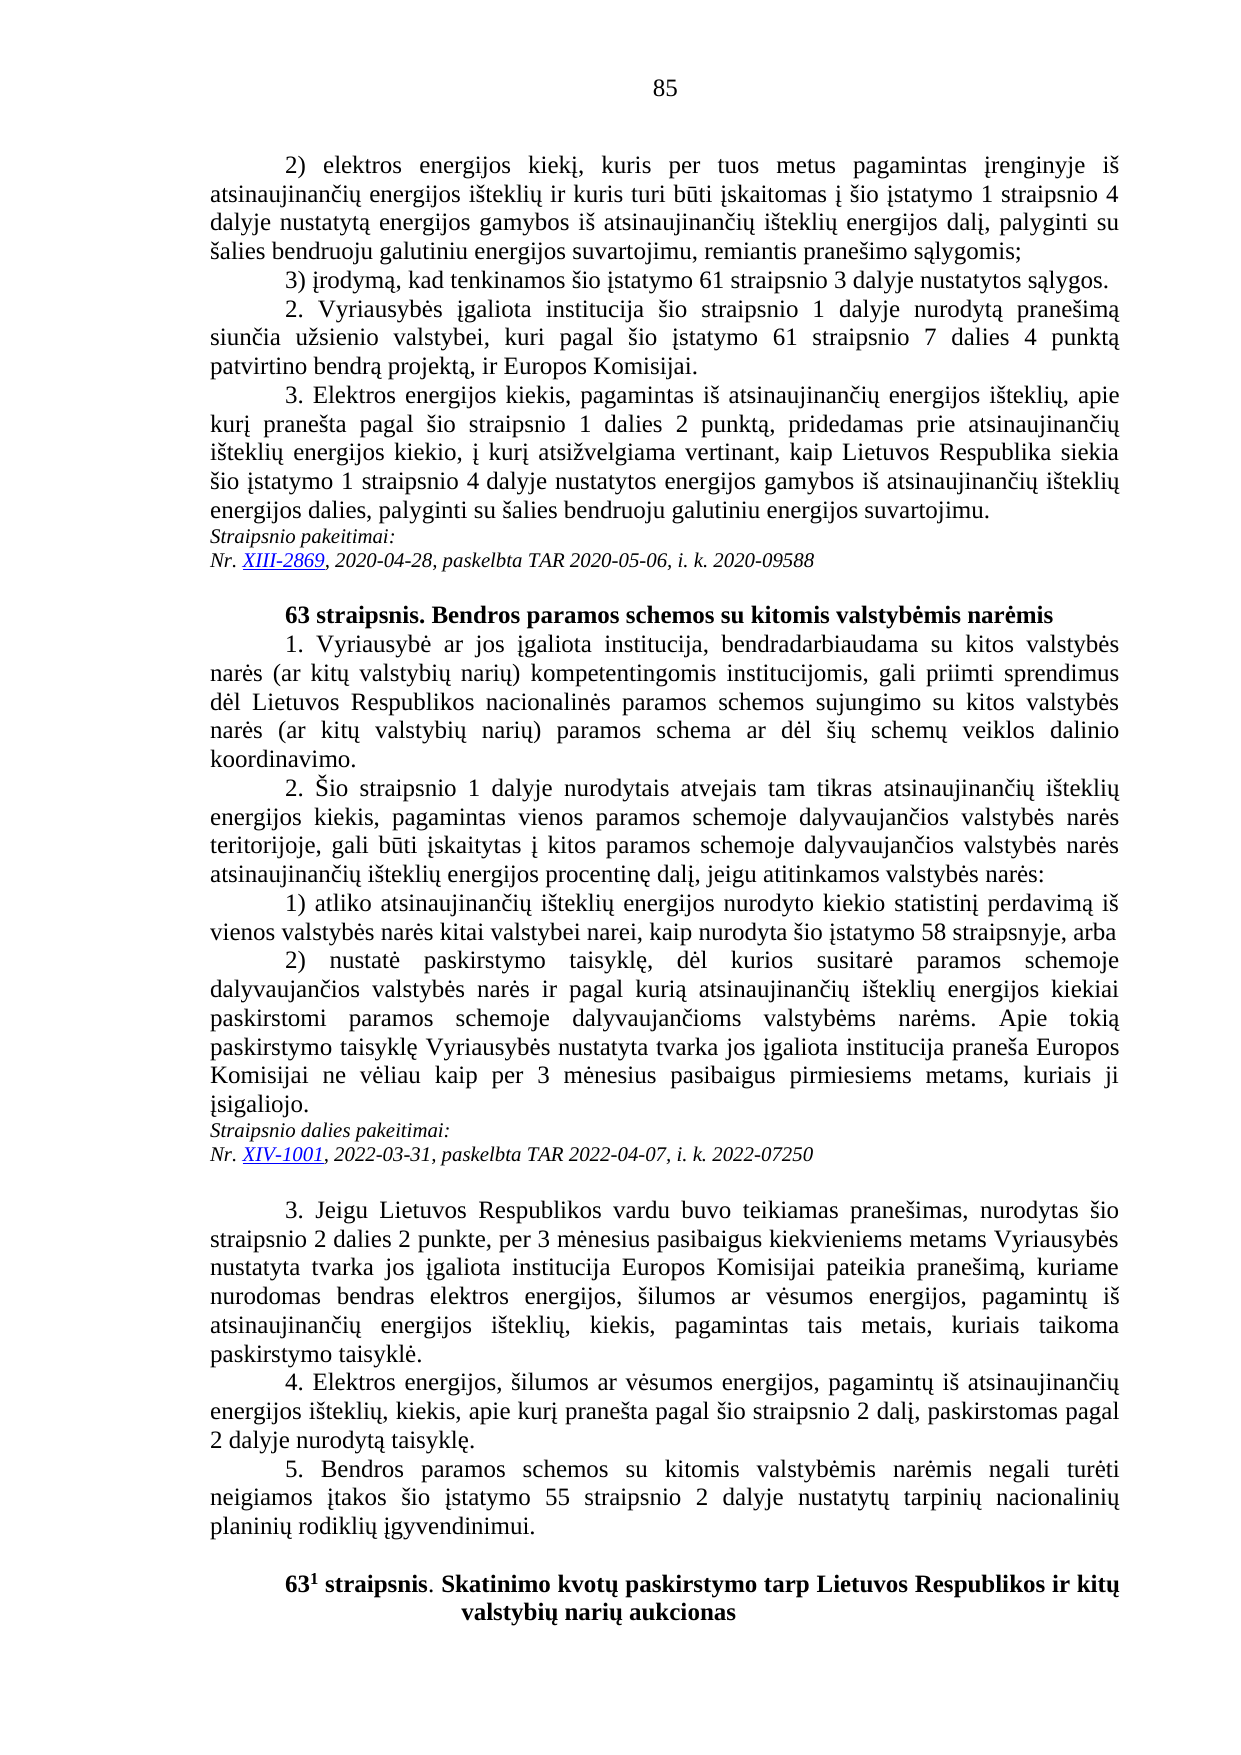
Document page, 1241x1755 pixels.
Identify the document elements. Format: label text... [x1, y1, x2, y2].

text 1. Vyriausybė ar jos įgaliota institucija, bendradarbiaudama su kitos valstybės narės (ar kitų valstybių narių) kompetentingomis institucijomis, gali priimti sprendimus dėl Lietuvos Respublikos nacionalinės paramos schemos sujungimo su kitos valstybės narės (ar kitų valstybių narių) paramos schema ar dėl šių schemų veiklos dalinio koordinavimo. [210, 629, 1120, 773]
text Nr. XIII-2869, 2020-04-28, paskelbta TAR 2020-05-06, i. k. 2020-09588 [210, 548, 1120, 572]
text 5. Bendros paramos schemos su kitomis valstybėmis narėmis negali turėti neigiamos įtakos šio įstatymo 55 straipsnio 2 dalyje nustatytų tarpinių nacionalinių planinių rodiklių įgyvendinimui. [210, 1454, 1120, 1540]
text 3. Jeigu Lietuvos Respublikos vardu buvo teikiamas pranešimas, nurodytas šio straipsnio 2 dalies 2 punkte, per 3 mėnesius pasibaigus kiekvieniems metams Vyriausybės nustatyta tvarka jos įgaliota institucija Europos Komisijai pateikia pranešimą, kuriame nurodomas bendras elektros energijos, šilumos ar vėsumos energijos, pagamintų iš atsinaujinančių energijos išteklių, kiekis, pagamintas tais metais, kuriais taikoma paskirstymo taisyklė. [210, 1195, 1120, 1367]
text Nr. XIV-1001, 2022-03-31, paskelbta TAR 2022-04-07, i. k. 2022-07250 [210, 1142, 1120, 1166]
text 3. Elektros energijos kiekis, pagamintas iš atsinaujinančių energijos išteklių, apie kurį pranešta pagal šio straipsnio 1 dalies 2 punktą, pridedamas prie atsinaujinančių išteklių energijos kiekio, į kurį atsižvelgiama vertinant, kaip Lietuvos Respublika siekia šio įstatymo 1 straipsnio 4 dalyje nustatytos energijos gamybos iš atsinaujinančių išteklių energijos dalies, palyginti su šalies bendruoju galutiniu energijos suvartojimu. [210, 380, 1120, 524]
text 1) atliko atsinaujinančių išteklių energijos nurodyto kiekio statistinį perdavimą iš vienos valstybės narės kitai valstybei narei, kaip nurodyta šio įstatymo 58 straipsnyje, arba [210, 888, 1120, 946]
text 2) nustatė paskirstymo taisyklę, dėl kurios susitarė paramos schemoje dalyvaujančios valstybės narės ir pagal kurią atsinaujinančių išteklių energijos kiekiai paskirstomi paramos schemoje dalyvaujančioms valstybėms narėms. Apie tokią paskirstymo taisyklę Vyriausybės nustatyta tvarka jos įgaliota institucija praneša Europos Komisijai ne vėliau kaip per 3 mėnesius pasibaigus pirmiesiems metams, kuriais ji įsigaliojo. [210, 946, 1120, 1118]
text 2. Vyriausybės įgaliota institucija šio straipsnio 1 dalyje nurodytą pranešimą siunčia užsienio valstybei, kuri pagal šio įstatymo 61 straipsnio 7 dalies 4 punktą patvirtino bendrą projektą, ir Europos Komisijai. [210, 294, 1120, 380]
text 2. Šio straipsnio 1 dalyje nurodytais atvejais tam tikras atsinaujinančių išteklių energijos kiekis, pagamintas vienos paramos schemoje dalyvaujančios valstybės narės teritorijoje, gali būti įskaitytas į kitos paramos schemoje dalyvaujančios valstybės narės atsinaujinančių išteklių energijos procentinę dalį, jeigu atitinkamos valstybės narės: [210, 773, 1120, 888]
text 631 straipsnis. Skatinimo kvotų paskirstymo tarp Lietuvos Respublikos ir kitų valstybių narių aukcionas [285, 1569, 1120, 1626]
text 63 straipsnis. Bendros paramos schemos su kitomis valstybėmis narėmis [210, 601, 1120, 629]
text 2) elektros energijos kiekį, kuris per tuos metus pagamintas įrenginyje iš atsinaujinančių energijos išteklių ir kuris turi būti įskaitomas į šio įstatymo 1 straipsnio 4 dalyje nustatytą energijos gamybos iš atsinaujinančių išteklių energijos dalį, palyginti su šalies bendruoju galutiniu energijos suvartojimu, remiantis pranešimo sąlygomis; [210, 150, 1120, 265]
text 4. Elektros energijos, šilumos ar vėsumos energijos, pagamintų iš atsinaujinančių energijos išteklių, kiekis, apie kurį pranešta pagal šio straipsnio 2 dalį, paskirstomas pagal 2 dalyje nurodytą taisyklę. [210, 1367, 1120, 1454]
text Straipsnio pakeitimai: [210, 524, 1120, 548]
text Straipsnio dalies pakeitimai: [210, 1118, 1120, 1142]
text 3) įrodymą, kad tenkinamos šio įstatymo 61 straipsnio 3 dalyje nustatytos sąlygos. [210, 265, 1120, 294]
